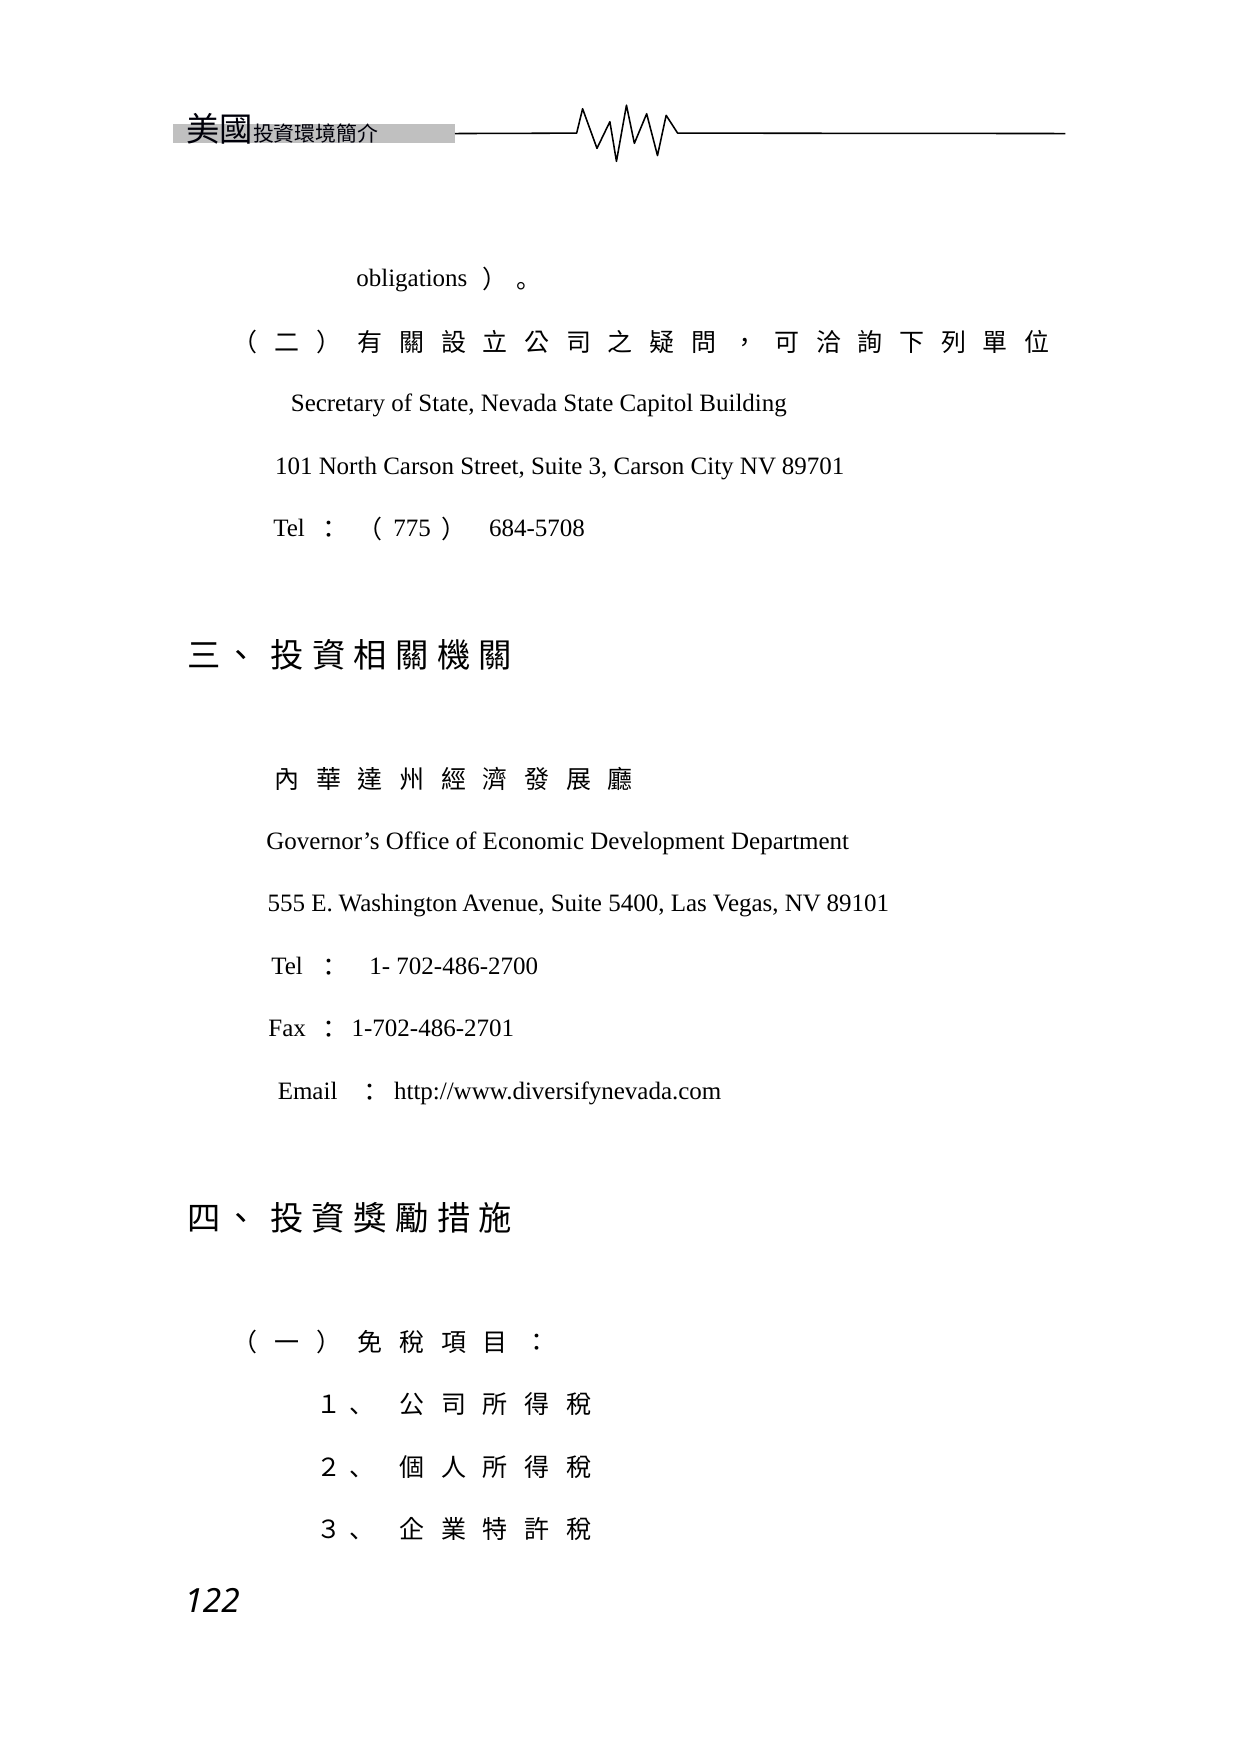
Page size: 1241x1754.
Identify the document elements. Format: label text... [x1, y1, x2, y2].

text ３、企業特許稅 [281, 1486, 1058, 1549]
text Secretary of State, Nevada State Capitol Building [183, 361, 1058, 424]
text 內華達州經濟發展廳 [183, 736, 1058, 799]
text 555 E. Washington Avenue, Suite 5400, Las Vegas, NV 89101 [183, 861, 1058, 924]
text Fax：1-702-486-2701 [183, 986, 1058, 1049]
text （二）有關設立公司之疑問，可洽詢下列單位 [207, 299, 1058, 361]
text Tel：（775）684-5708 [183, 486, 1058, 549]
text 101 North Carson Street, Suite 3, Carson City NV 89701 [183, 424, 1058, 486]
text １、公司所得稅 [281, 1361, 1058, 1424]
text ２、個人所得稅 [281, 1424, 1058, 1486]
text Governor’s Office of Economic Development Department [183, 799, 1058, 861]
text obligations）。 [281, 236, 1058, 299]
text 四、投資獎勵措施 [183, 1174, 1058, 1236]
text 三、投資相關機關 [183, 611, 1058, 674]
text （一）免稅項目： [207, 1299, 1058, 1361]
text Email：http://www.diversifynevada.com [183, 1049, 1058, 1111]
text Tel：1- 702-486-2700 [183, 924, 1058, 986]
